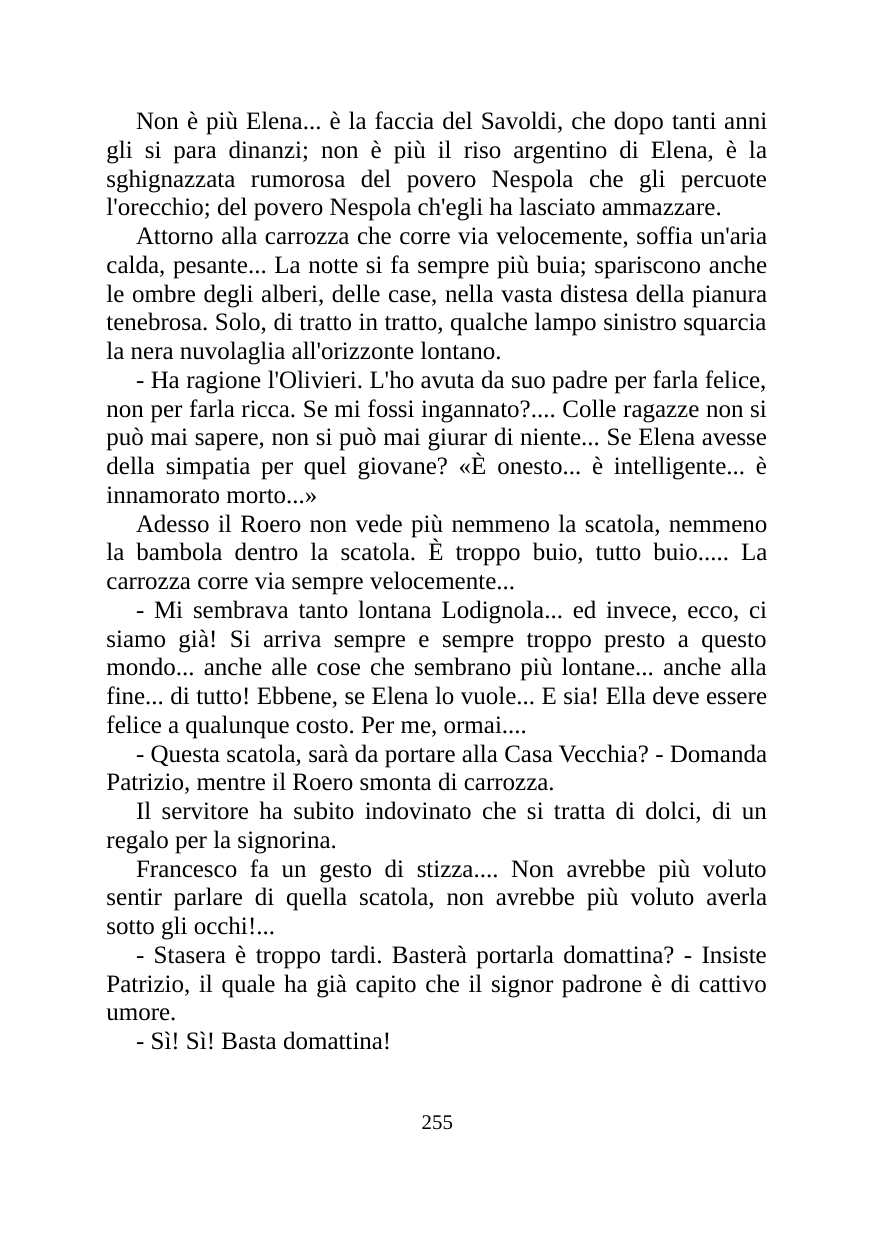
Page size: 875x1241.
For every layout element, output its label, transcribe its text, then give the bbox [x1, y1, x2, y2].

text Francesco fa un gesto di stizza.... Non avrebbe più voluto sentir parlare di quella scatola, non avrebbe più voluto averla sotto gli occhi!... [106, 854, 768, 940]
text Attorno alla carrozza che corre via velocemente, soffia un'aria calda, pesante... La notte si fa sempre più buia; spariscono anche le ombre degli alberi, delle case, nella vasta distesa della pianura tenebrosa. Solo, di tratto in tratto, qualche lampo sinistro squarcia la nera nuvolaglia all'orizzonte lontano. [106, 221, 768, 365]
text Adesso il Roero non vede più nemmeno la scatola, nemmeno la bambola dentro la scatola. È troppo buio, tutto buio..... La carrozza corre via sempre velocemente... [106, 509, 768, 595]
text - Questa scatola, sarà da portare alla Casa Vecchia? - Domanda Patrizio, mentre il Roero smonta di carrozza. [106, 739, 768, 796]
text - Mi sembrava tanto lontana Lodignola... ed invece, ecco, ci siamo già! Si arriva sempre e sempre troppo presto a questo mondo... anche alle cose che sembrano più lontane... anche alla fine... di tutto! Ebbene, se Elena lo vuole... E sia! Ella deve essere felice a qualunque costo. Per me, ormai.... [106, 595, 768, 739]
text - Stasera è troppo tardi. Basterà portarla domattina? - Insiste Patrizio, il quale ha già capito che il signor padrone è di cattivo umore. [106, 940, 768, 1026]
text - Ha ragione l'Olivieri. L'ho avuta da suo padre per farla felice, non per farla ricca. Se mi fossi ingannato?.... Colle ragazze non si può mai sapere, non si può mai giurar di niente... Se Elena avesse della simpatia per quel giovane? «È onesto... è intelligente... è innamorato morto...» [106, 365, 768, 509]
text Non è più Elena... è la faccia del Savoldi, che dopo tanti anni gli si para dinanzi; non è più il riso argentino di Elena, è la sghignazzata rumorosa del povero Nespola che gli percuote l'orecchio; del povero Nespola ch'egli ha lasciato ammazzare. [106, 106, 768, 221]
text - Sì! Sì! Basta domattina! [106, 1026, 768, 1055]
text Il servitore ha subito indovinato che si tratta di dolci, di un regalo per la signorina. [106, 796, 768, 854]
